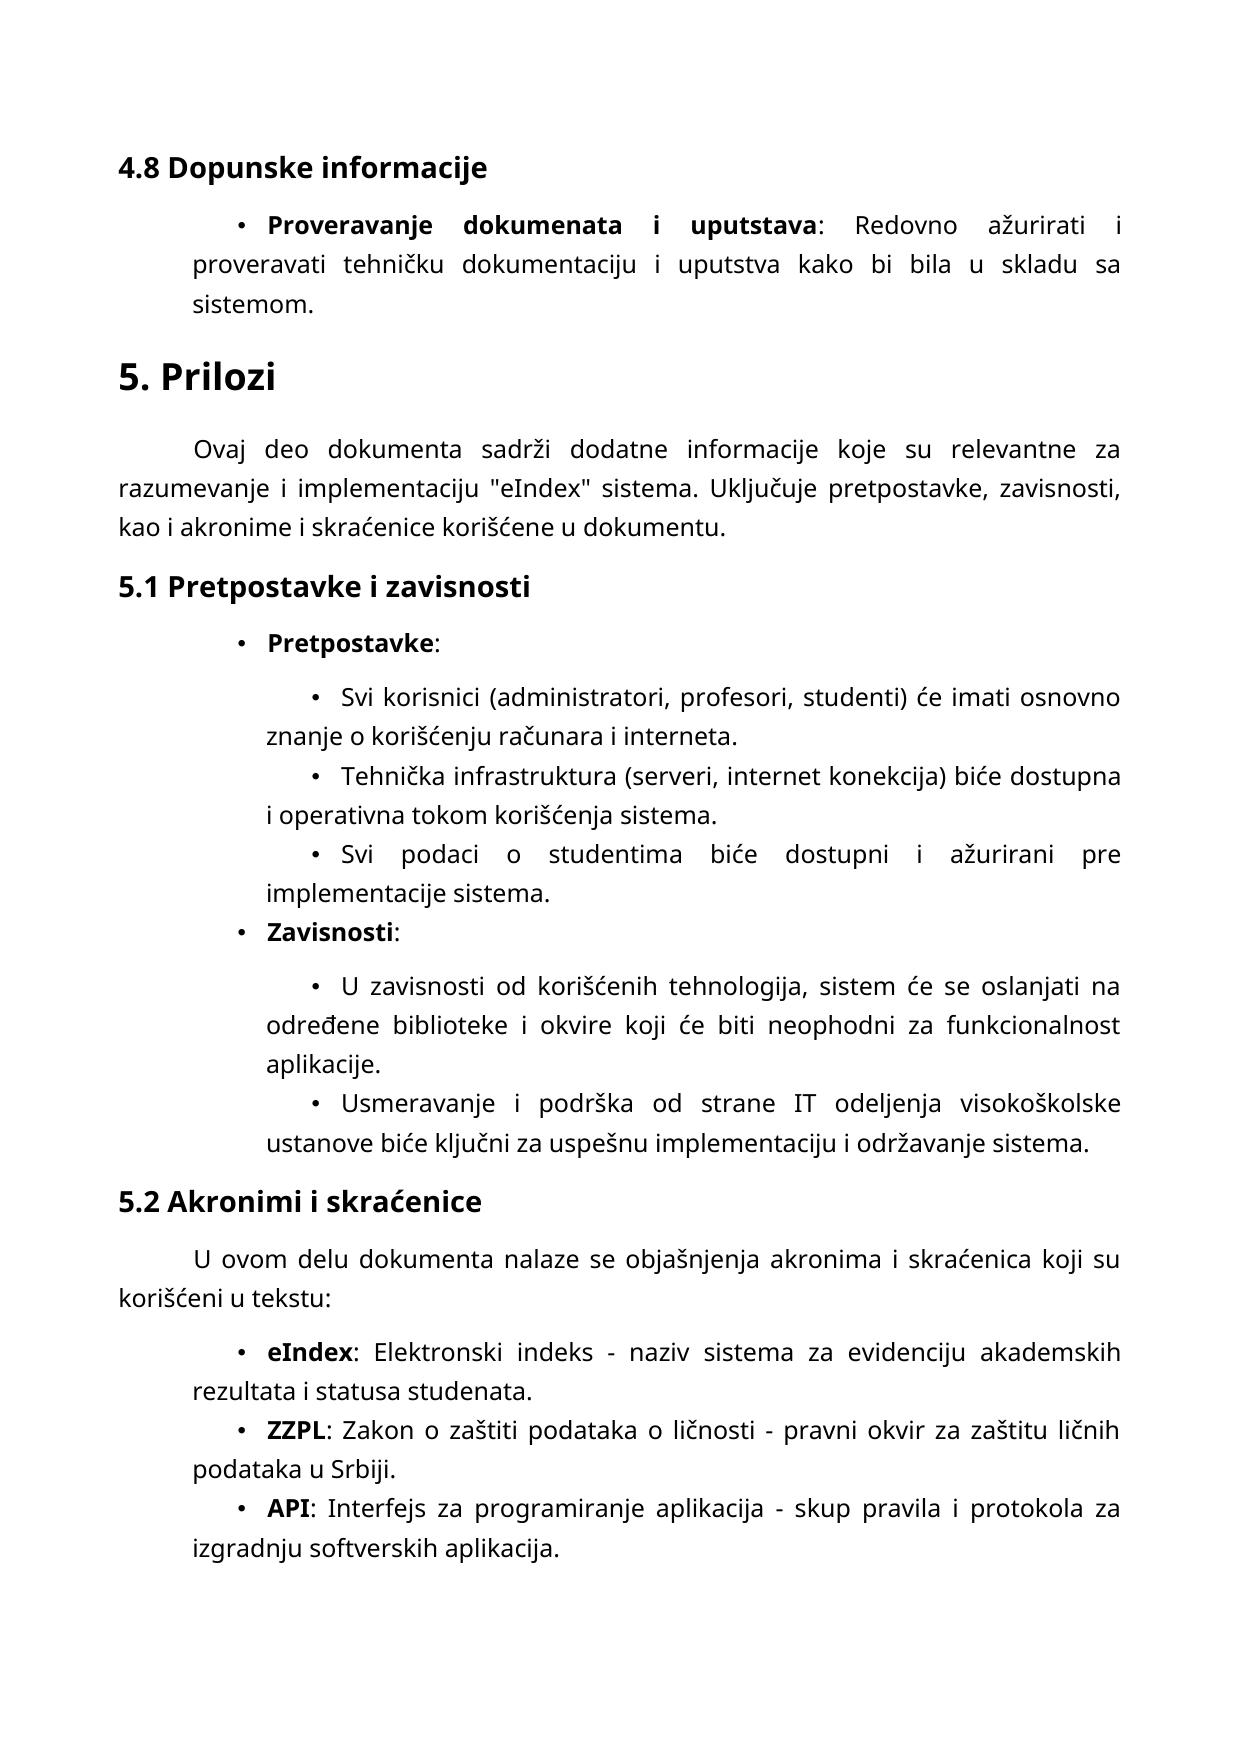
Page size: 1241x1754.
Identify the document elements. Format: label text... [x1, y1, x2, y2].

list eIndex: Elektronski indeks - naziv sistema za evidenciju akademskih rezultata i statusa studenata. [162, 1334, 1122, 1408]
list Svi podaci o studentima biće dostupni i ažurirani pre implementacije sistema. [236, 837, 1122, 910]
list Pretpostavke: [162, 626, 1122, 660]
subtitle 5.2 Akronimi i skraćenice [118, 1181, 1122, 1221]
list Zavisnosti: [162, 915, 1122, 949]
list API: Interfejs za programiranje aplikacija - skup pravila i protokola za izgradnju softverskih aplikacija. [162, 1491, 1122, 1564]
text Ovaj deo dokumenta sadrži dodatne informacije koje su relevantne za razumevanje i implementaciju "eIndex" sistema. Uključuje pretpostavke, zavisnosti, kao i akronime i skraćenice korišćene u dokumentu. [118, 432, 1122, 544]
list U zavisnosti od korišćenih tehnologija, sistem će se oslanjati na određene biblioteke i okvire koji će biti neophodni za funkcionalnost aplikacije. [236, 969, 1122, 1081]
text U ovom delu dokumenta nalaze se objašnjenja akronima i skraćenica koji su korišćeni u tekstu: [118, 1241, 1122, 1315]
list Tehnička infrastruktura (serveri, internet konekcija) biće dostupna i operativna tokom korišćenja sistema. [236, 758, 1122, 831]
list Proveravanje dokumenata i uputstava: Redovno ažurirati i proveravati tehničku dokumentaciju i uputstva kako bi bila u skladu sa sistemom. [162, 208, 1122, 320]
subtitle 5. Prilozi [118, 351, 1122, 402]
subtitle 5.1 Pretpostavke i zavisnosti [118, 566, 1122, 606]
subtitle 4.8 Dopunske informacije [118, 148, 1122, 187]
list Svi korisnici (administratori, profesori, studenti) će imati osnovno znanje o korišćenju računara i interneta. [236, 680, 1122, 753]
list ZZPL: Zakon o zaštiti podataka o ličnosti - pravni okvir za zaštitu ličnih podataka u Srbiji. [162, 1413, 1122, 1486]
list Usmeravanje i podrška od strane IT odeljenja visokoškolske ustanove biće ključni za uspešnu implementaciju i održavanje sistema. [236, 1086, 1122, 1159]
